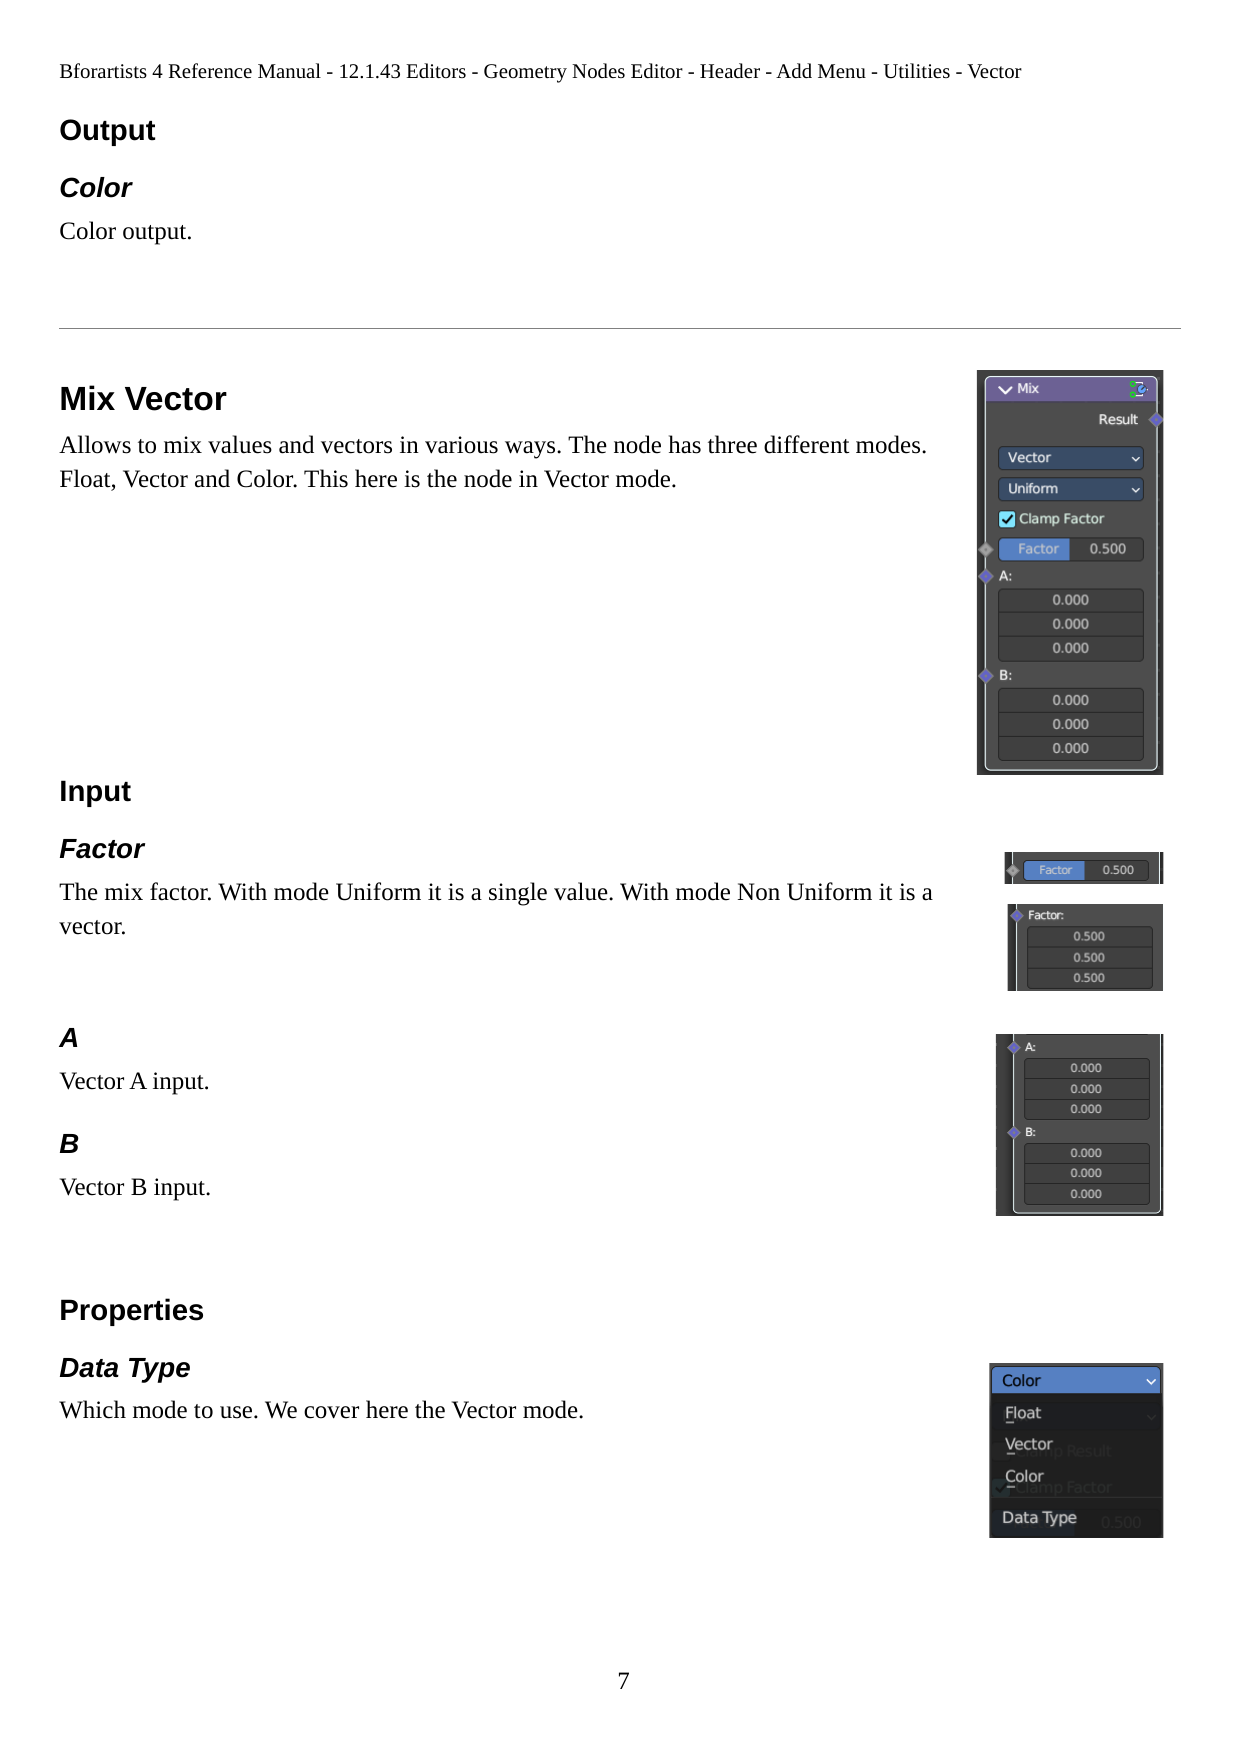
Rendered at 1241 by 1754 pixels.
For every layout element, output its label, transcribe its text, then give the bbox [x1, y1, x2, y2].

text The mix factor. With mode Uniform it is a single value. With mode Non Uniform it is a vector. [59, 877, 1181, 940]
subtitle Properties [59, 1292, 1181, 1326]
subtitle A [59, 1022, 1181, 1053]
subtitle Output [59, 113, 1181, 146]
text Vector B input. [59, 1172, 995, 1201]
subtitle [1164, 1128, 1181, 1159]
picture [976, 370, 1164, 775]
subtitle Color [59, 171, 1181, 203]
picture [1007, 904, 1164, 991]
subtitle Data Type [59, 1351, 1181, 1383]
picture [1004, 852, 1164, 884]
text Color output. [59, 216, 1181, 244]
subtitle B [59, 1128, 995, 1159]
text Allows to mix values and vectors in various ways. The node has three different modes. Float, Vector and Color. This here is the node in Vector mode. [59, 430, 976, 493]
picture [989, 1363, 1164, 1538]
picture [995, 1034, 1164, 1216]
text [1164, 1066, 1181, 1095]
text [1164, 1172, 1181, 1201]
subtitle Input [59, 773, 1181, 807]
subtitle Mix Vector [59, 379, 976, 417]
text Vector A input. [59, 1066, 995, 1095]
text Which mode to use. We cover here the Vector mode. [59, 1396, 989, 1424]
subtitle Factor [59, 832, 1181, 864]
subtitle [1164, 379, 1181, 417]
